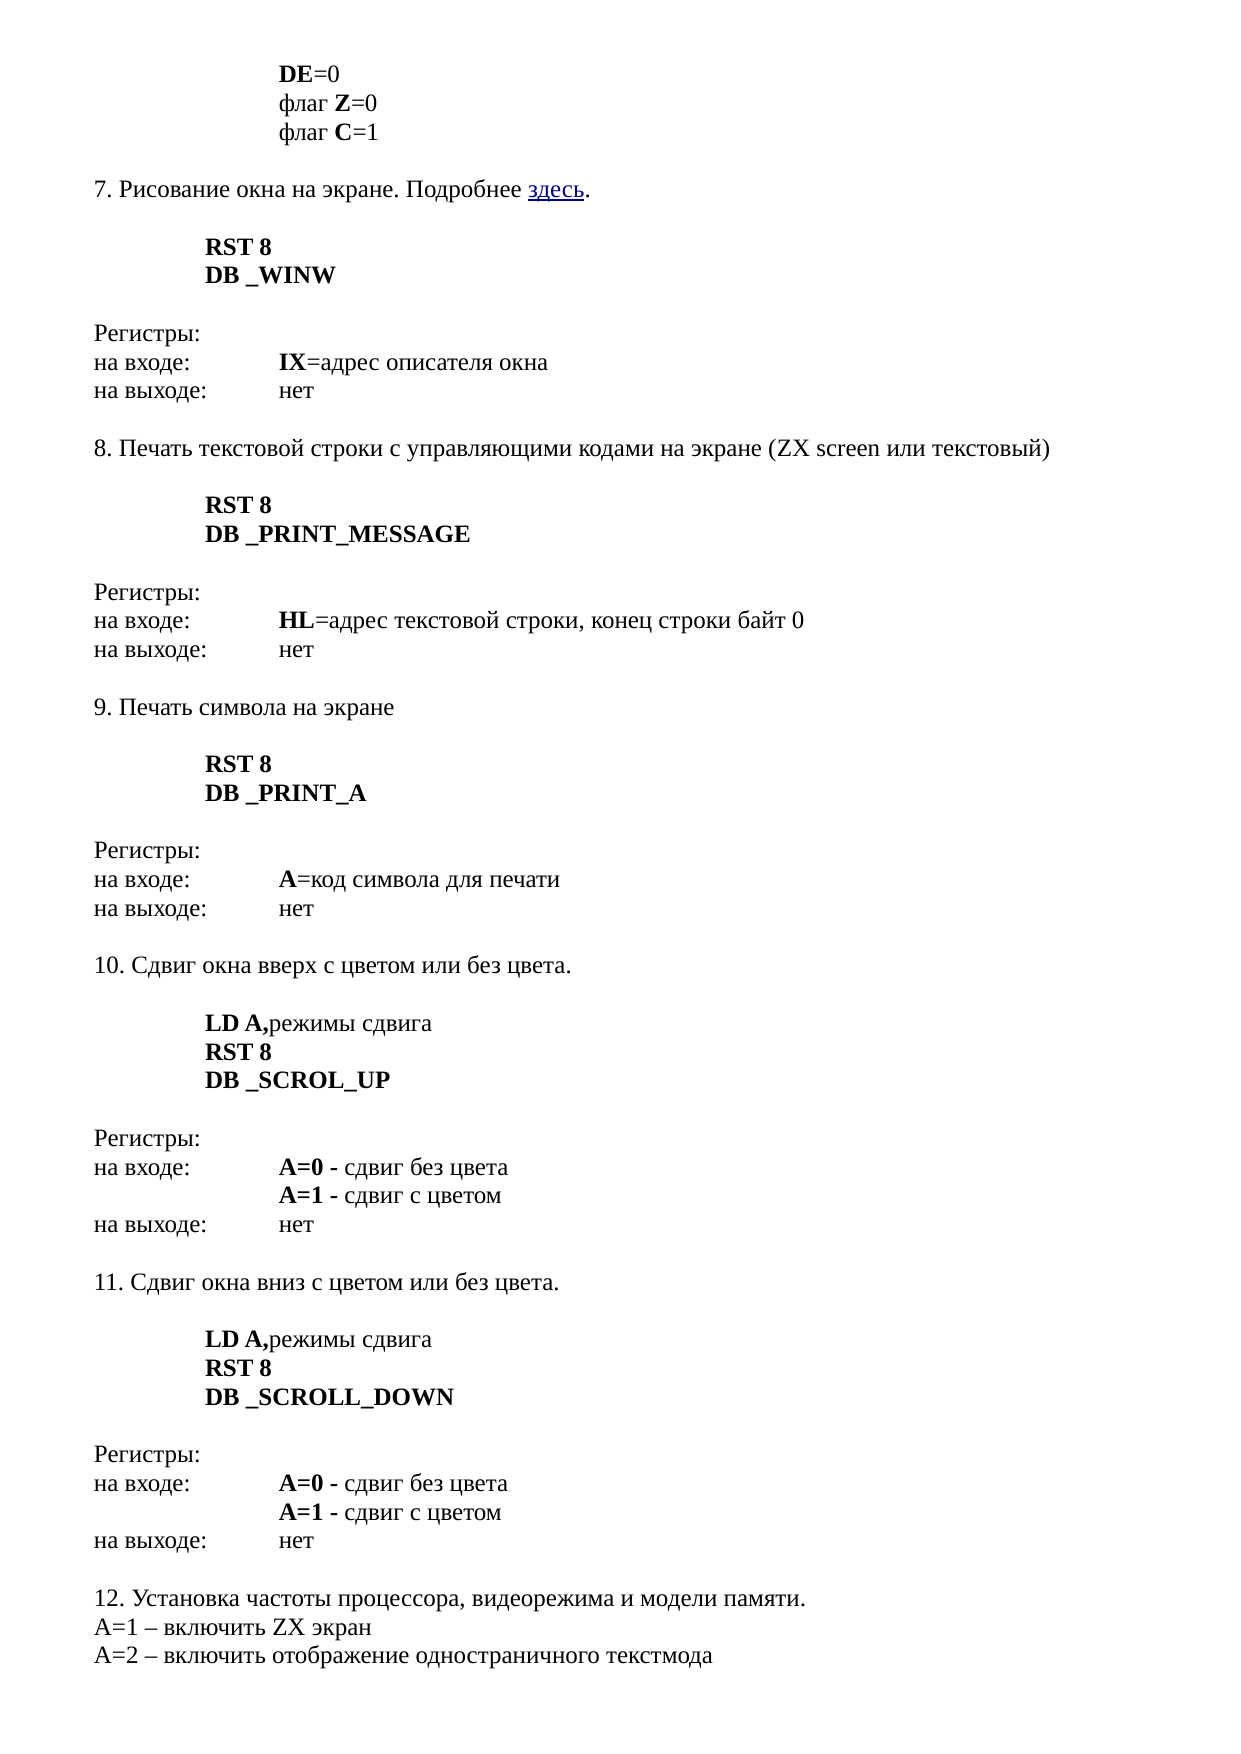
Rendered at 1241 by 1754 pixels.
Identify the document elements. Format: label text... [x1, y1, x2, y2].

text LD A,режимы сдвига [57, 1324, 1176, 1353]
text DB _PRINT_A [57, 778, 1176, 807]
text DB _SCROL_UP [57, 1066, 1176, 1094]
text 10. Сдвиг окна вверх с цветом или без цвета. [57, 951, 1176, 979]
text RST 8 [57, 1037, 1176, 1066]
text на входе: IX=адрес описателя окна [57, 347, 1176, 376]
text DB _WINW [57, 261, 1176, 289]
text DB _PRINT_MESSAGE [57, 519, 1176, 548]
text на выходе: нет [57, 1526, 1176, 1554]
text на выходе: нет [57, 376, 1176, 404]
text на входе: A=код символа для печати [57, 864, 1176, 893]
text A=1 - сдвиг с цветом [57, 1181, 1176, 1209]
text Регистры: [57, 1439, 1176, 1468]
text DB _SCROLL_DOWN [57, 1382, 1176, 1411]
text RST 8 [57, 491, 1176, 519]
text LD A,режимы сдвига [57, 1008, 1176, 1037]
text Регистры: [57, 836, 1176, 864]
text RST 8 [57, 232, 1176, 261]
text 12. Установка частоты процессора, видеорежима и модели памяти. [57, 1583, 1176, 1612]
text на выходе: нет [57, 893, 1176, 922]
text на входе: HL=адрес текстовой строки, конец строки байт 0 [57, 606, 1176, 634]
text Регистры: [57, 1123, 1176, 1152]
text 11. Сдвиг окна вниз с цветом или без цвета. [57, 1267, 1176, 1296]
text A=2 – включить отображение одностраничного текстмода [57, 1641, 1176, 1669]
text 8. Печать текстовой строки с управляющими кодами на экране (ZX screen или текстовый) [57, 433, 1176, 462]
text флаг Z=0 [57, 88, 1176, 117]
text флаг C=1 [57, 117, 1176, 146]
text на выходе: нет [57, 1209, 1176, 1238]
text A=1 - сдвиг с цветом [57, 1497, 1176, 1526]
text 7. Рисование окна на экране. Подробнее здесь. [57, 174, 1176, 203]
text RST 8 [57, 749, 1176, 778]
text на входе: A=0 - сдвиг без цвета [57, 1152, 1176, 1181]
text DE=0 [57, 59, 1176, 88]
text Регистры: [57, 577, 1176, 606]
text A=1 – включить ZX экран [57, 1612, 1176, 1641]
text на входе: A=0 - сдвиг без цвета [57, 1468, 1176, 1497]
text Регистры: [57, 318, 1176, 347]
text на выходе: нет [57, 634, 1176, 663]
text 9. Печать символа на экране [57, 692, 1176, 721]
text RST 8 [57, 1353, 1176, 1382]
